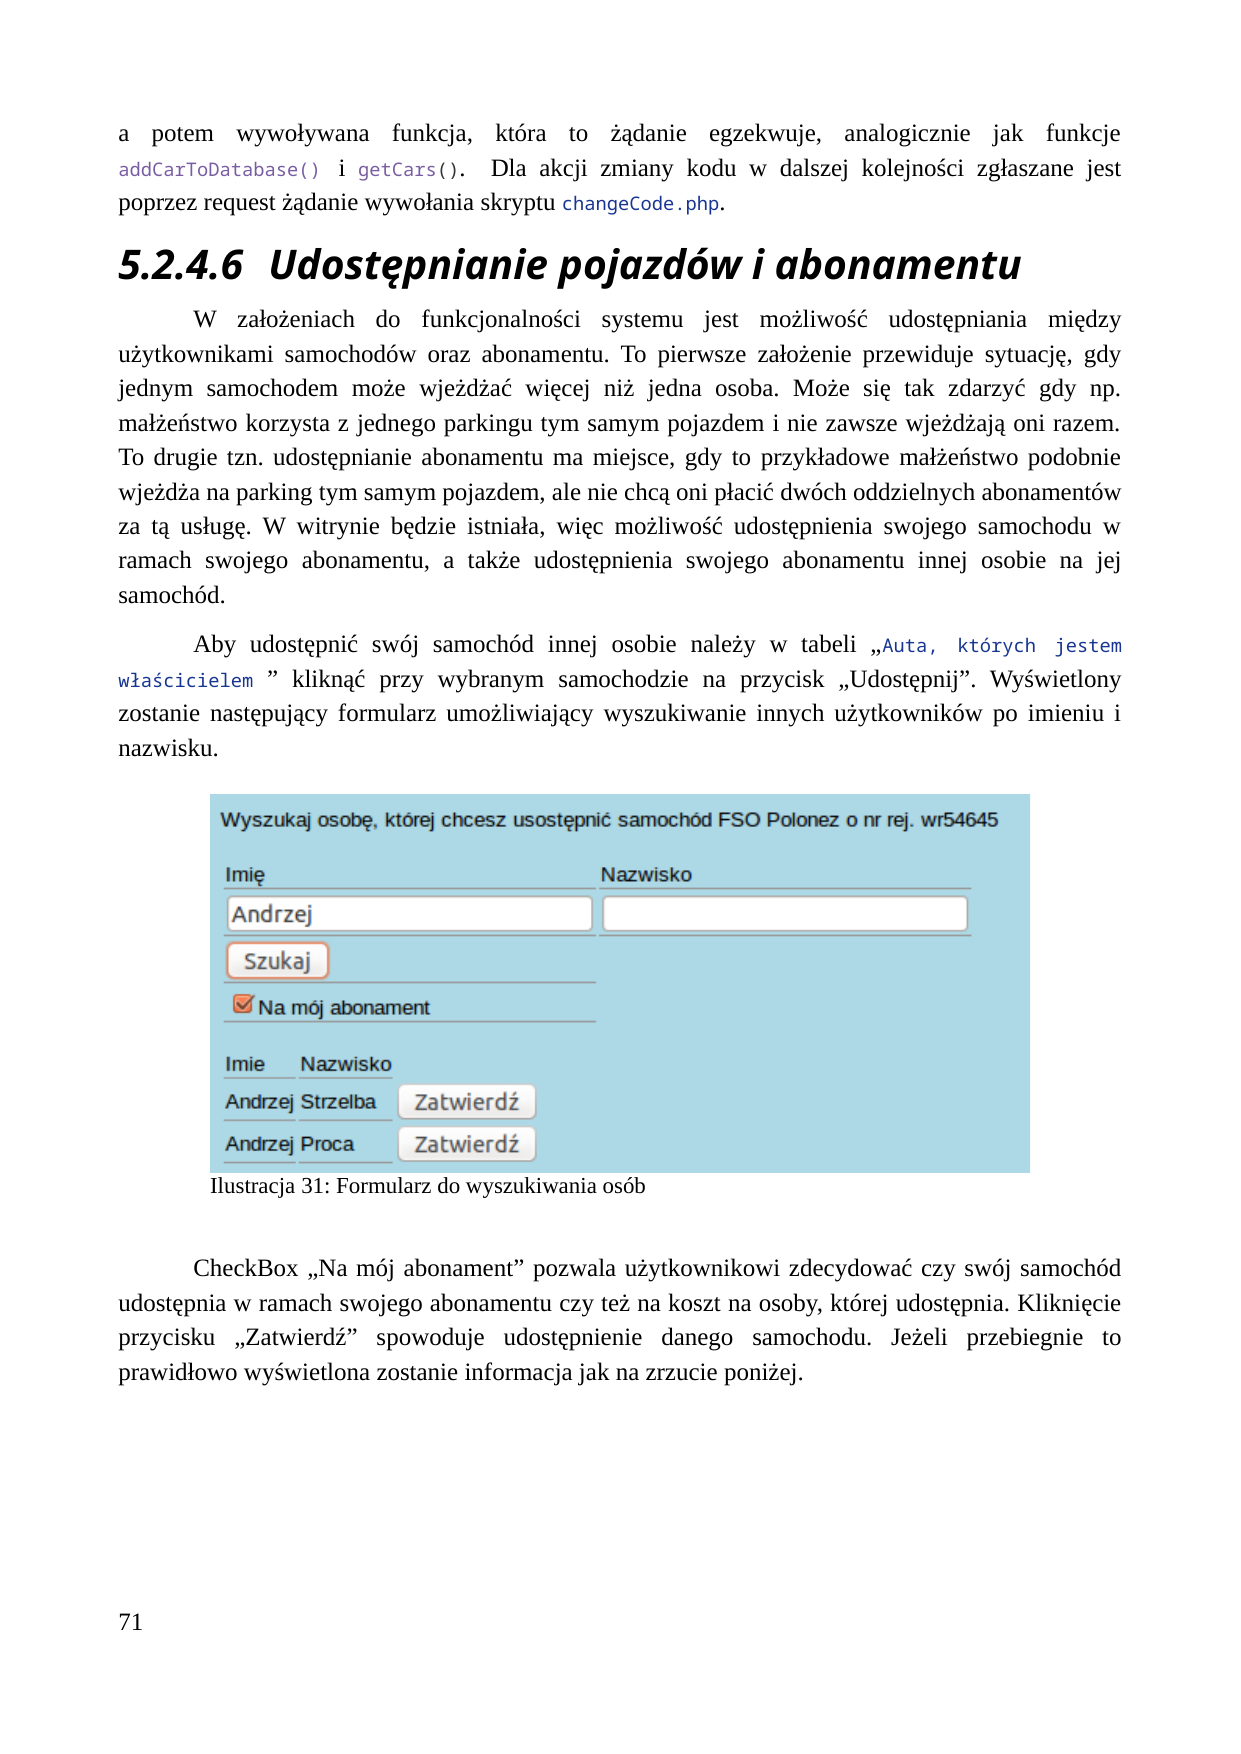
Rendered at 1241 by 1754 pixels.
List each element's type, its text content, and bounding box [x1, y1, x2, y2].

text W założeniach do funkcjonalności systemu jest możliwość udostępniania między użytkownikami samochodów oraz abonamentu. To pierwsze założenie przewiduje sytuację, gdy jednym samochodem może wjeżdżać więcej niż jedna osoba. Może się tak zdarzyć gdy np. małżeństwo korzysta z jednego parkingu tym samym pojazdem i nie zawsze wjeżdżają oni razem. To drugie tzn. udostępnianie abonamentu ma miejsce, gdy to przykładowe małżeństwo podobnie wjeżdża na parking tym samym pojazdem, ale nie chcą oni płacić dwóch oddzielnych abonamentów za tą usługę. W witrynie będzie istniała, więc możliwość udostępnienia swojego samochodu w ramach swojego abonamentu, a także udostępnienia swojego abonamentu innej osobie na jej samochód. [118, 304, 1122, 609]
text a potem wywoływana funkcja, która to żądanie egzekwuje, analogicznie jak funkcje addCarToDatabase() i getCars(). Dla akcji zmiany kodu w dalszej kolejności zgłaszane jest poprzez request żądanie wywołania skryptu changeCode.php. [118, 118, 1122, 216]
text Aby udostępnić swój samochód innej osobie należy w tabeli „Auta, których jestem właścicielem ” kliknąć przy wybranym samochodzie na przycisk „Udostępnij”. Wyświetlony zostanie następujący formularz umożliwiający wyszukiwanie innych użytkowników po imieniu i nazwisku. [118, 629, 1122, 761]
text CheckBox „Na mój abonament” pozwala użytkownikowi zdecydować czy swój samochód udostępnia w ramach swojego abonamentu czy też na koszt na osoby, której udostępnia. Kliknięcie przycisku „Zatwierdź” spowoduje udostępnienie danego samochodu. Jeżeli przebiegnie to prawidłowo wyświetlona zostanie informacja jak na zrzucie poniżej. [118, 1253, 1122, 1386]
picture [210, 794, 1031, 1173]
text Ilustracja 31: Formularz do wyszukiwania osób [210, 1173, 1030, 1199]
subtitle Udostępnianie pojazdów i abonamentu [118, 236, 1122, 292]
